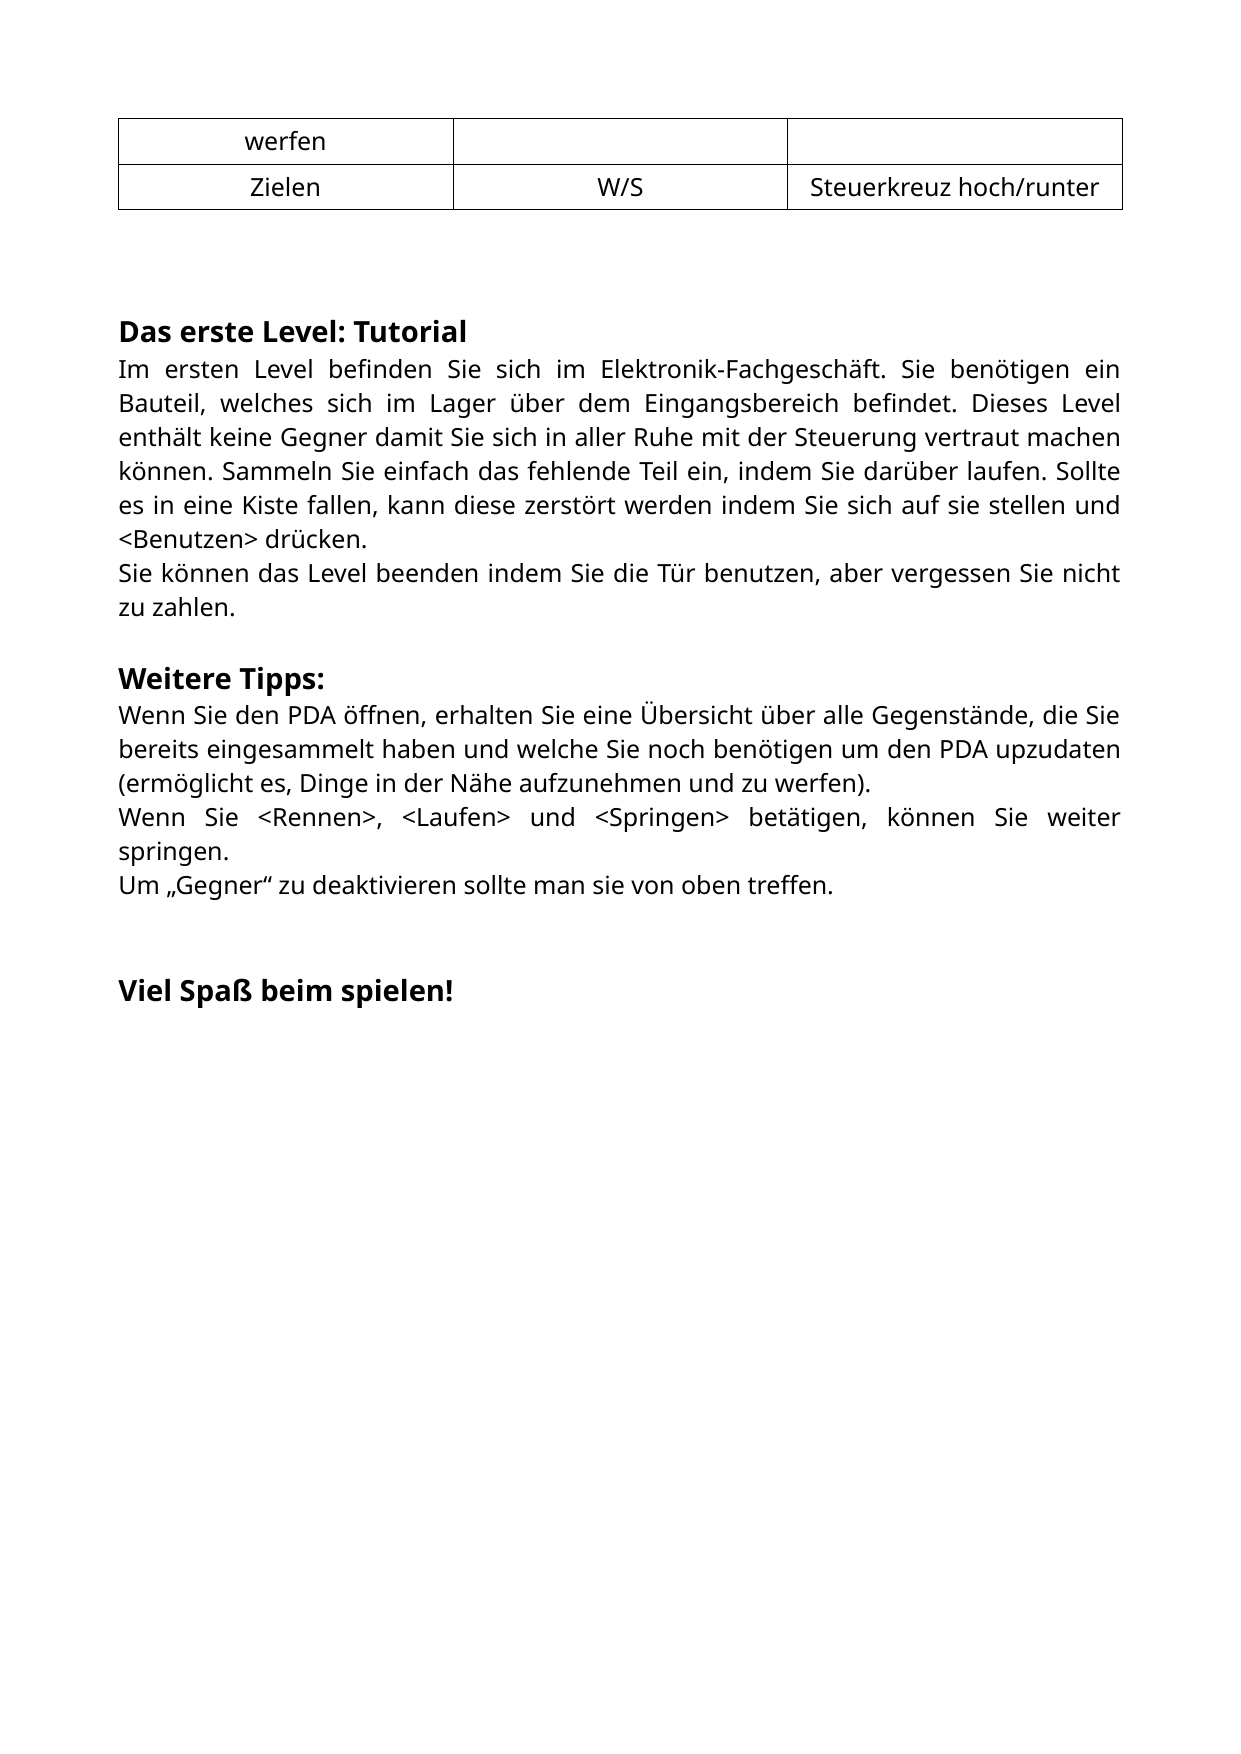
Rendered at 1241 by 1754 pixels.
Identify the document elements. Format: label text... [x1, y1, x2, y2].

text Wenn Sie den PDA öffnen, erhalten Sie eine Übersicht über alle Gegenstände, die Sie bereits eingesammelt haben und welche Sie noch benötigen um den PDA upzudaten (ermöglicht es, Dinge in der Nähe aufzunehmen und zu werfen). [118, 698, 1122, 800]
table_cell [788, 119, 1122, 164]
table_cell Steuerkreuz hoch/runter [788, 165, 1122, 209]
text Wenn Sie <Rennen>, <Laufen> und <Springen> betätigen, können Sie weiter springen. [118, 800, 1122, 868]
text Um „Gegner“ zu deaktivieren sollte man sie von oben treffen. [118, 868, 1122, 902]
text Das erste Level: Tutorial [118, 312, 1122, 351]
table_cell werfen [119, 119, 453, 164]
table_cell Zielen [119, 165, 453, 209]
table_cell W/S [454, 165, 787, 209]
table_cell [454, 119, 787, 164]
text Viel Spaß beim spielen! [118, 970, 1122, 1010]
text Im ersten Level befinden Sie sich im Elektronik-Fachgeschäft. Sie benötigen ein Bauteil, welches sich im Lager über dem Eingangsbereich befindet. Dieses Level enthält keine Gegner damit Sie sich in aller Ruhe mit der Steuerung vertraut machen können. Sammeln Sie einfach das fehlende Teil ein, indem Sie darüber laufen. Sollte es in eine Kiste fallen, kann diese zerstört werden indem Sie sich auf sie stellen und <Benutzen> drücken. [118, 351, 1122, 556]
text Sie können das Level beenden indem Sie die Tür benutzen, aber vergessen Sie nicht zu zahlen. [118, 556, 1122, 624]
text Weitere Tipps: [118, 658, 1122, 698]
